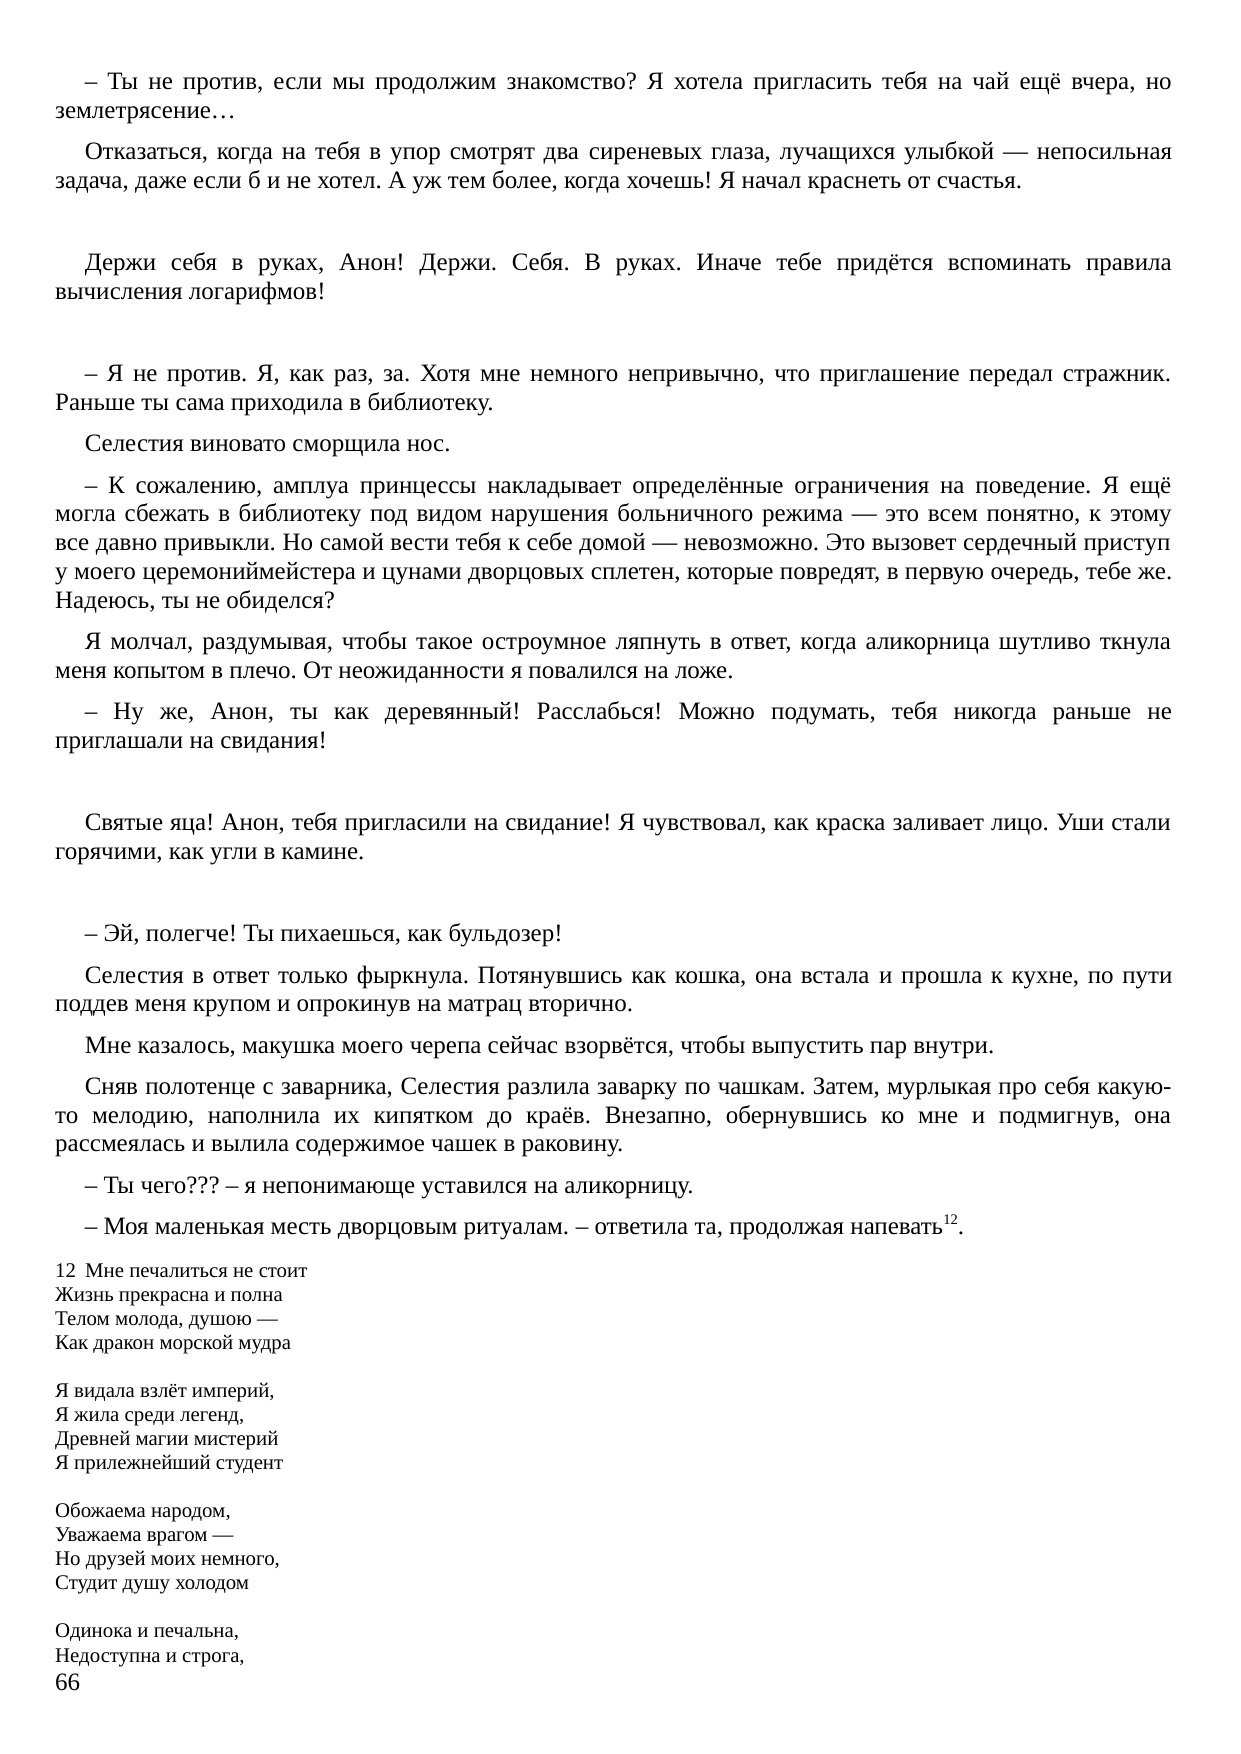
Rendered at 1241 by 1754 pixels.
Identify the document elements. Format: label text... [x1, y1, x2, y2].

text Студит душу холодом [55, 1570, 1173, 1594]
text Я жила среди легенд, [55, 1402, 1173, 1426]
text – Я не против. Я, как раз, за. Хотя мне немного непривычно, что приглашение передал стражник. Раньше ты сама приходила в библиотеку. [55, 358, 1173, 416]
text – Ты не против, если мы продолжим знакомство? Я хотела пригласить тебя на чай ещё вчера, но землетрясение… [55, 66, 1173, 123]
text Селестия виновато сморщила нос. [55, 428, 1173, 457]
text Святые яца! Анон, тебя пригласили на свидание! Я чувствовал, как краска заливает лицо. Уши стали горячими, как угли в камине. [55, 807, 1173, 865]
text Держи себя в руках, Анон! Держи. Себя. В руках. Иначе тебе придётся вспоминать правила вычисления логарифмов! [55, 247, 1173, 305]
text Телом молода, душою — [55, 1306, 1173, 1330]
text – Ну же, Анон, ты как деревянный! Расслабься! Можно подумать, тебя никогда раньше не приглашали на свидания! [55, 696, 1173, 753]
text – К сожалению, амплуа принцессы накладывает определённые ограничения на поведение. Я ещё могла сбежать в библиотеку под видом нарушения больничного режима — это всем понятно, к этому все давно привыкли. Но самой вести тебя к себе домой — невозможно. Это вызовет сердечный приступ у моего церемониймейстера и цунами дворцовых сплетен, которые повредят, в первую очередь, тебе же. Надеюсь, ты не обиделся? [55, 470, 1173, 613]
text Я прилежнейший студент [55, 1450, 1173, 1474]
text Древней магии мистерий [55, 1426, 1173, 1450]
text Селестия в ответ только фыркнула. Потянувшись как кошка, она встала и прошла к кухне, по пути поддев меня крупом и опрокинув на матрац вторично. [55, 960, 1173, 1017]
text Одинока и печальна, [55, 1618, 1173, 1642]
text Но друзей моих немного, [55, 1546, 1173, 1570]
text Обожаема народом, [55, 1498, 1173, 1522]
text Я видала взлёт империй, [55, 1378, 1173, 1402]
text – Ты чего??? – я непонимающе уставился на аликорницу. [55, 1170, 1173, 1198]
text Уважаема врагом — [55, 1522, 1173, 1546]
text Мне печалиться не стоит [55, 1257, 1173, 1282]
text Я молчал, раздумывая, чтобы такое остроумное ляпнуть в ответ, когда аликорница шутливо ткнула меня копытом в плечо. От неожиданности я повалился на ложе. [55, 626, 1173, 683]
text Сняв полотенце с заварника, Селестия разлила заварку по чашкам. Затем, мурлыкая про себя какую-то мелодию, наполнила их кипятком до краёв. Внезапно, обернувшись ко мне и подмигнув, она рассмеялась и вылила содержимое чашек в раковину. [55, 1071, 1173, 1157]
text – Моя маленькая месть дворцовым ритуалам. – ответила та, продолжая напевать. [55, 1211, 1173, 1240]
text Недоступна и строга, [55, 1642, 1173, 1667]
text Отказаться, когда на тебя в упор смотрят два сиреневых глаза, лучащихся улыбкой — непосильная задача, даже если б и не хотел. А уж тем более, когда хочешь! Я начал краснеть от счастья. [55, 136, 1173, 193]
text Жизнь прекрасна и полна [55, 1282, 1173, 1306]
text Как дракон морской мудра [55, 1330, 1173, 1354]
text – Эй, полегче! Ты пихаешься, как бульдозер! [55, 918, 1173, 947]
text Мне казалось, макушка моего черепа сейчас взорвётся, чтобы выпустить пар внутри. [55, 1030, 1173, 1058]
